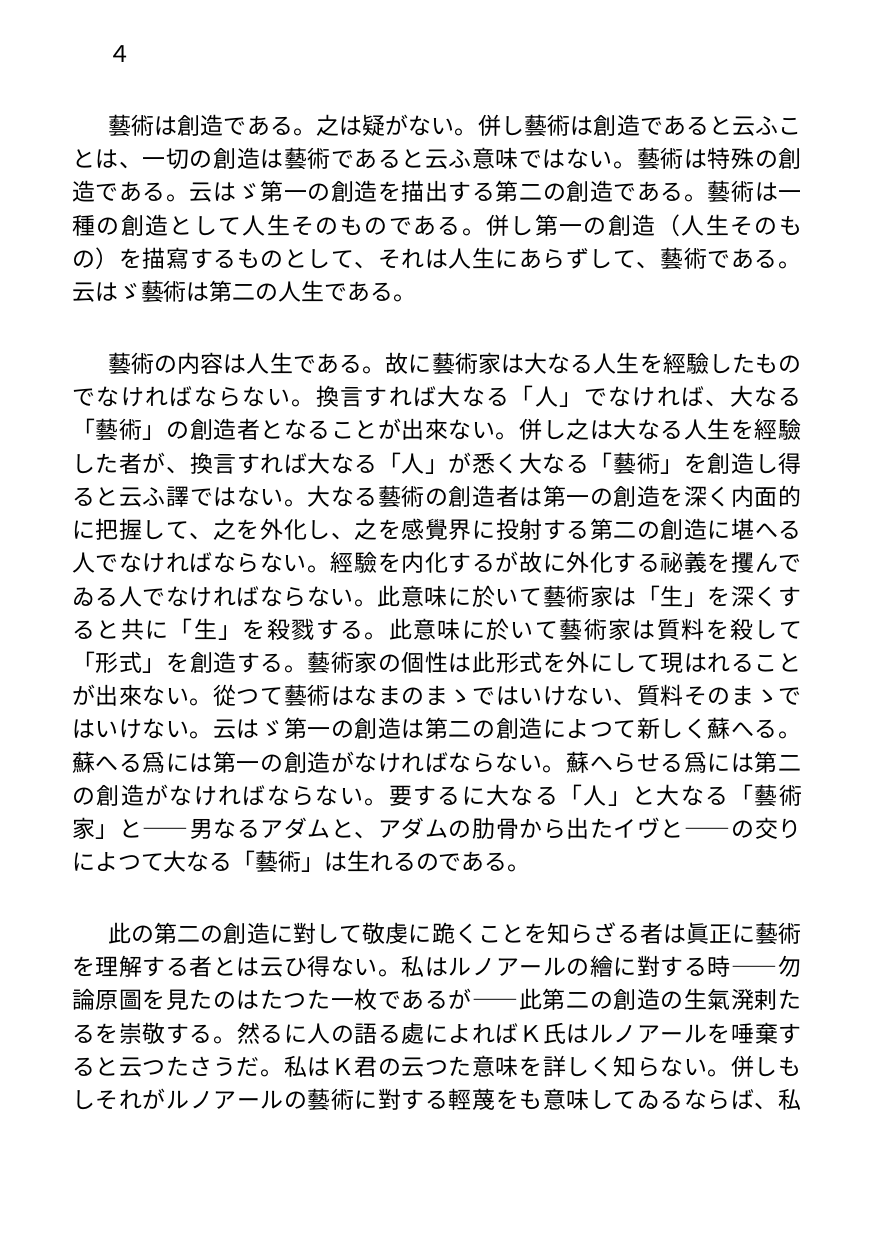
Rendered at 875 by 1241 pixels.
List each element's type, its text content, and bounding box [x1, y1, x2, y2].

text 藝術は創造である。之は疑がない。併し藝術は創造であると云ふことは、一切の創造は藝術であると云ふ意味ではない。藝術は特殊の創造である。云はゞ第一の創造を描出する第二の創造である。藝術は一種の創造として人生そのものである。併し第一の創造（人生そのもの）を描寫するものとして、それは人生にあらずして、藝術である。云はゞ藝術は第二の人生である。 [72, 108, 802, 307]
text 藝術の内容は人生である。故に藝術家は大なる人生を經驗したものでなければならない。換言すれば大なる「人」でなければ、大なる「藝術」の創造者となることが出來ない。併し之は大なる人生を經驗した者が、換言すれば大なる「人」が悉く大なる「藝術」を創造し得ると云ふ譯ではない。大なる藝術の創造者は第一の創造を深く内面的に把握して、之を外化し、之を感覺界に投射する第二の創造に堪へる人でなければならない。經驗を内化するが故に外化する祕義を攫んでゐる人でなければならない。此意味に於いて藝術家は「生」を深くすると共に「生」を殺戮する。此意味に於いて藝術家は質料を殺して「形式」を創造する。藝術家の個性は此形式を外にして現はれることが出來ない。從つて藝術はなまのまゝではいけない、質料そのまゝではいけない。云はゞ第一の創造は第二の創造によつて新しく蘇へる。蘇へる爲には第一の創造がなければならない。蘇へらせる爲には第二の創造がなければならない。要するに大なる「人」と大なる「藝術家」と――男なるアダムと、アダムの肋骨から出たイヴと――の交りによつて大なる「藝術」は生れるのである。 [72, 346, 802, 877]
text 此の第二の創造に對して敬虔に跪くことを知らざる者は眞正に藝術を理解する者とは云ひ得ない。私はルノアールの繪に對する時――勿論原圖を見たのはたつた一枚であるが――此第二の創造の生氣溌剌たるを崇敬する。然るに人の語る處によればＫ氏はルノアールを唾棄すると云つたさうだ。私はＫ君の云つた意味を詳しく知らない。併しもしそれがルノアールの藝術に對する輕蔑をも意味してゐるならば、私 [72, 916, 802, 1115]
text ４ [72, 36, 802, 69]
